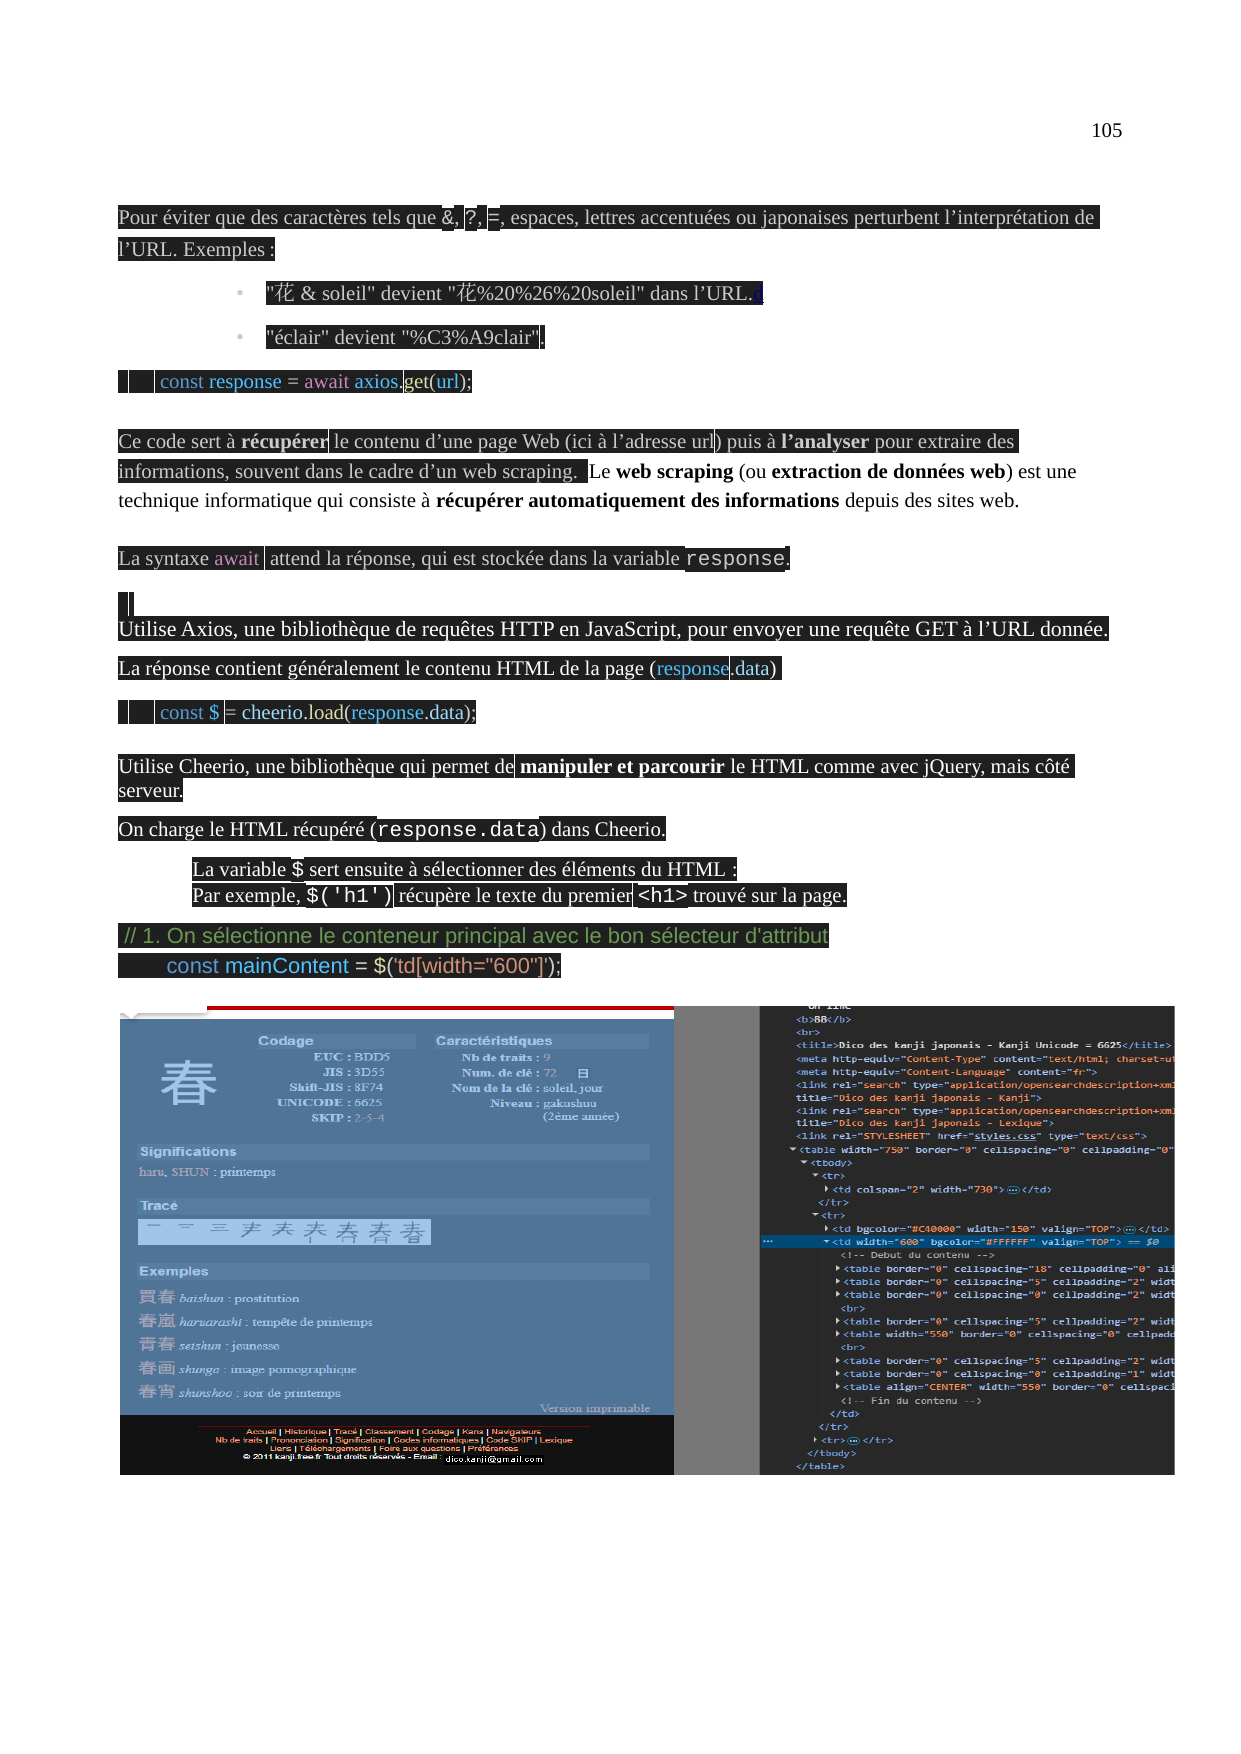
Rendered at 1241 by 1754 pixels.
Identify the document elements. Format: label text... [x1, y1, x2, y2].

list "花 & soleil" devient "花%20%26%20soleil" dans l’URL.d [236, 275, 1122, 305]
text Pour éviter que des caractères tels que &, ?, =, espaces, lettres accentuées ou japonaises perturbent l’interprétation de l’URL. Exemples : [118, 172, 1122, 261]
text La réponse contient généralement le contenu HTML de la page (response.data) [118, 656, 1122, 680]
text const $ = cheerio.load(response.data); [118, 694, 1122, 724]
text // 1. On sélectionne le conteneur principal avec le bon sélecteur d'attribut [118, 923, 1122, 948]
text Ce code sert à récupérer le contenu d’une page Web (ici à l’adresse url) puis à l’analyser pour extraire des informations, souvent dans le cadre d’un web scraping. Le web scraping (ou extraction de données web) est une technique informatique qui consiste à récupérer automatiquement des informations depuis des sites web. [118, 423, 1122, 512]
list "éclair" devient "%C3%A9clair". [236, 319, 1122, 349]
list La variable $ sert ensuite à sélectionner des éléments du HTML : Par exemple, $('h1') récupère le texte du premier <h1> trouvé sur la page. [162, 857, 1122, 908]
picture [120, 1006, 1175, 1475]
text const mainContent = $('td[width="600"]'); [118, 948, 1122, 978]
text Utilise Cheerio, une bibliothèque qui permet de manipuler et parcourir le HTML comme avec jQuery, mais côté serveur. [118, 754, 1122, 802]
text const response = await axios.get(url); [118, 364, 1122, 393]
text La syntaxe await attend la réponse, qui est stockée dans la variable response. [118, 542, 1122, 572]
text On charge le HTML récupéré (response.data) dans Cheerio. [118, 816, 1122, 842]
text Utilise Axios, une bibliothèque de requêtes HTTP en JavaScript, pour envoyer une requête GET à l’URL donnée. [118, 616, 1122, 641]
